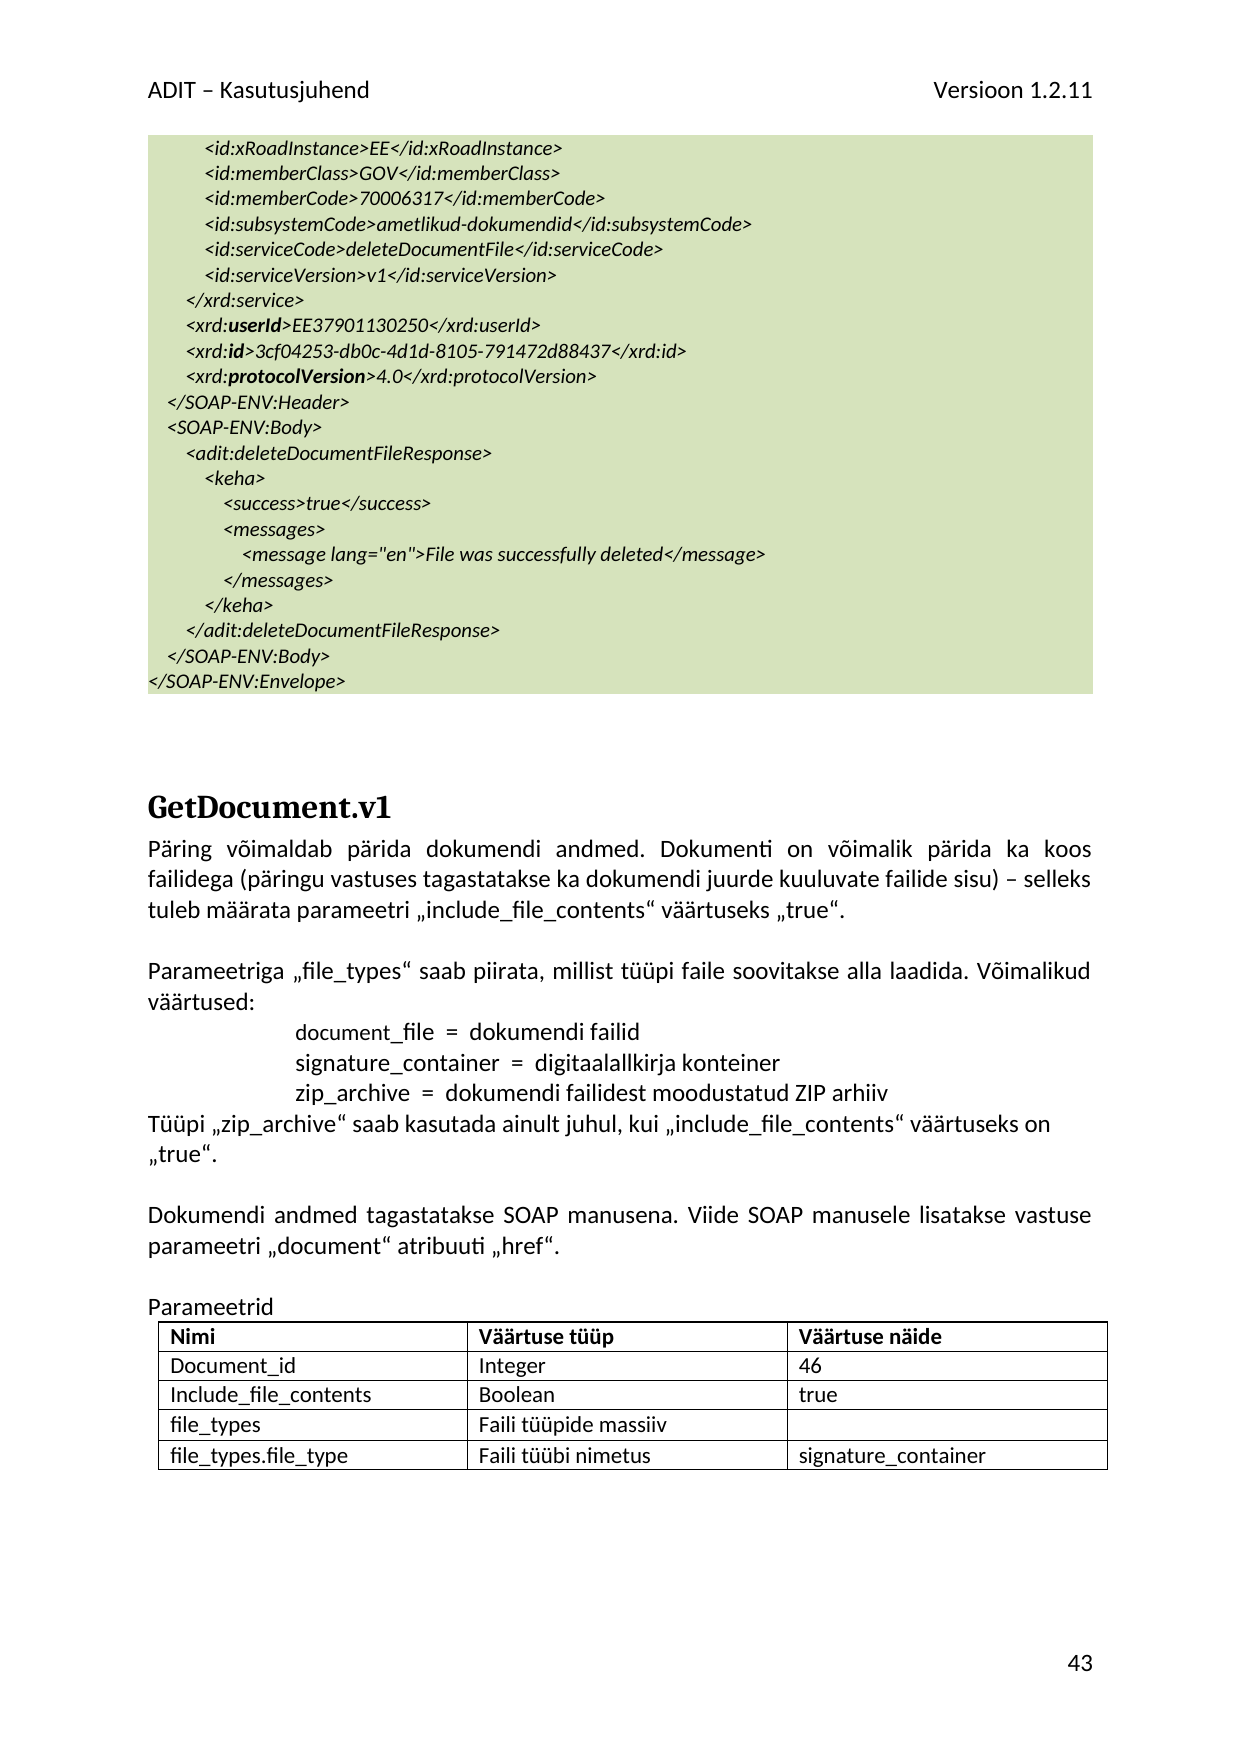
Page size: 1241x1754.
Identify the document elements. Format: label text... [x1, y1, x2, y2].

text <success>true</success> [148, 491, 1093, 516]
text <xrd:userId>EE37901130250</xrd:userId> [148, 313, 1093, 338]
text document_file = dokumendi failid [221, 1016, 1093, 1047]
text <id:xRoadInstance>EE</id:xRoadInstance> [148, 135, 1093, 160]
table_cell Include_file_contents [159, 1381, 467, 1409]
text <id:serviceVersion>v1</id:serviceVersion> [148, 262, 1093, 287]
text </SOAP-ENV:Body> [148, 643, 1093, 668]
text <SOAP-ENV:Body> [148, 414, 1093, 440]
text <messages> [148, 516, 1093, 541]
text <message lang="en">File was successfully deleted</message> [148, 541, 1093, 567]
text Dokumendi andmed tagastatakse SOAP manusena. Viide SOAP manusele lisatakse vastuse parameetri „document“ atribuuti „href“. [148, 1199, 1093, 1260]
table_cell file_types [159, 1410, 467, 1440]
text <id:subsystemCode>ametlikud-dokumendid</id:subsystemCode> [148, 211, 1093, 236]
text <id:memberClass>GOV</id:memberClass> [148, 160, 1093, 186]
text <keha> [148, 465, 1093, 491]
table_cell file_types.file_type [159, 1441, 467, 1469]
text Parameetrid [148, 1291, 1093, 1321]
text </SOAP-ENV:Header> [148, 389, 1093, 414]
table_cell Integer [468, 1352, 787, 1379]
text <xrd:id>3cf04253-db0c-4d1d-8105-791472d88437</xrd:id> [148, 338, 1093, 363]
text Parameetriga „file_types“ saab piirata, millist tüüpi faile soovitakse alla laadida. Võimalikud väärtused: [148, 955, 1093, 1016]
table_cell Boolean [468, 1381, 787, 1409]
table_cell [788, 1410, 1107, 1440]
text </SOAP-ENV:Envelope> [148, 668, 1093, 694]
table_header Nimi [159, 1323, 467, 1351]
text </messages> [148, 567, 1093, 592]
text <id:serviceCode>deleteDocumentFile</id:serviceCode> [148, 236, 1093, 262]
text </adit:deleteDocumentFileResponse> [148, 618, 1093, 643]
text <id:memberCode>70006317</id:memberCode> [148, 186, 1093, 211]
table_header Väärtuse tüüp [468, 1323, 787, 1351]
text </keha> [148, 592, 1093, 618]
subtitle GetDocument.v1 [148, 788, 1093, 827]
text zip_archive = dokumendi failidest moodustatud ZIP arhiiv [221, 1077, 1093, 1108]
table_cell 46 [788, 1352, 1107, 1379]
text signature_container = digitaalallkirja konteiner [221, 1047, 1093, 1077]
table_cell true [788, 1381, 1107, 1409]
text <adit:deleteDocumentFileResponse> [148, 440, 1093, 465]
table_header Väärtuse näide [788, 1323, 1107, 1351]
text <xrd:protocolVersion>4.0</xrd:protocolVersion> [148, 363, 1093, 389]
table_cell Faili tüüpide massiiv [468, 1410, 787, 1440]
text Päring võimaldab pärida dokumendi andmed. Dokumenti on võimalik pärida ka koos failidega (päringu vastuses tagastatakse ka dokumendi juurde kuuluvate failide sisu) – selleks tuleb määrata parameetri „include_file_contents“ väärtuseks „true“. [148, 833, 1093, 925]
table_cell Document_id [159, 1352, 467, 1379]
text </xrd:service> [148, 287, 1093, 313]
text Tüüpi „zip_archive“ saab kasutada ainult juhul, kui „include_file_contents“ väärtuseks on „true“. [148, 1108, 1093, 1169]
table_cell Faili tüübi nimetus [468, 1441, 787, 1469]
table_cell signature_container [788, 1441, 1107, 1469]
